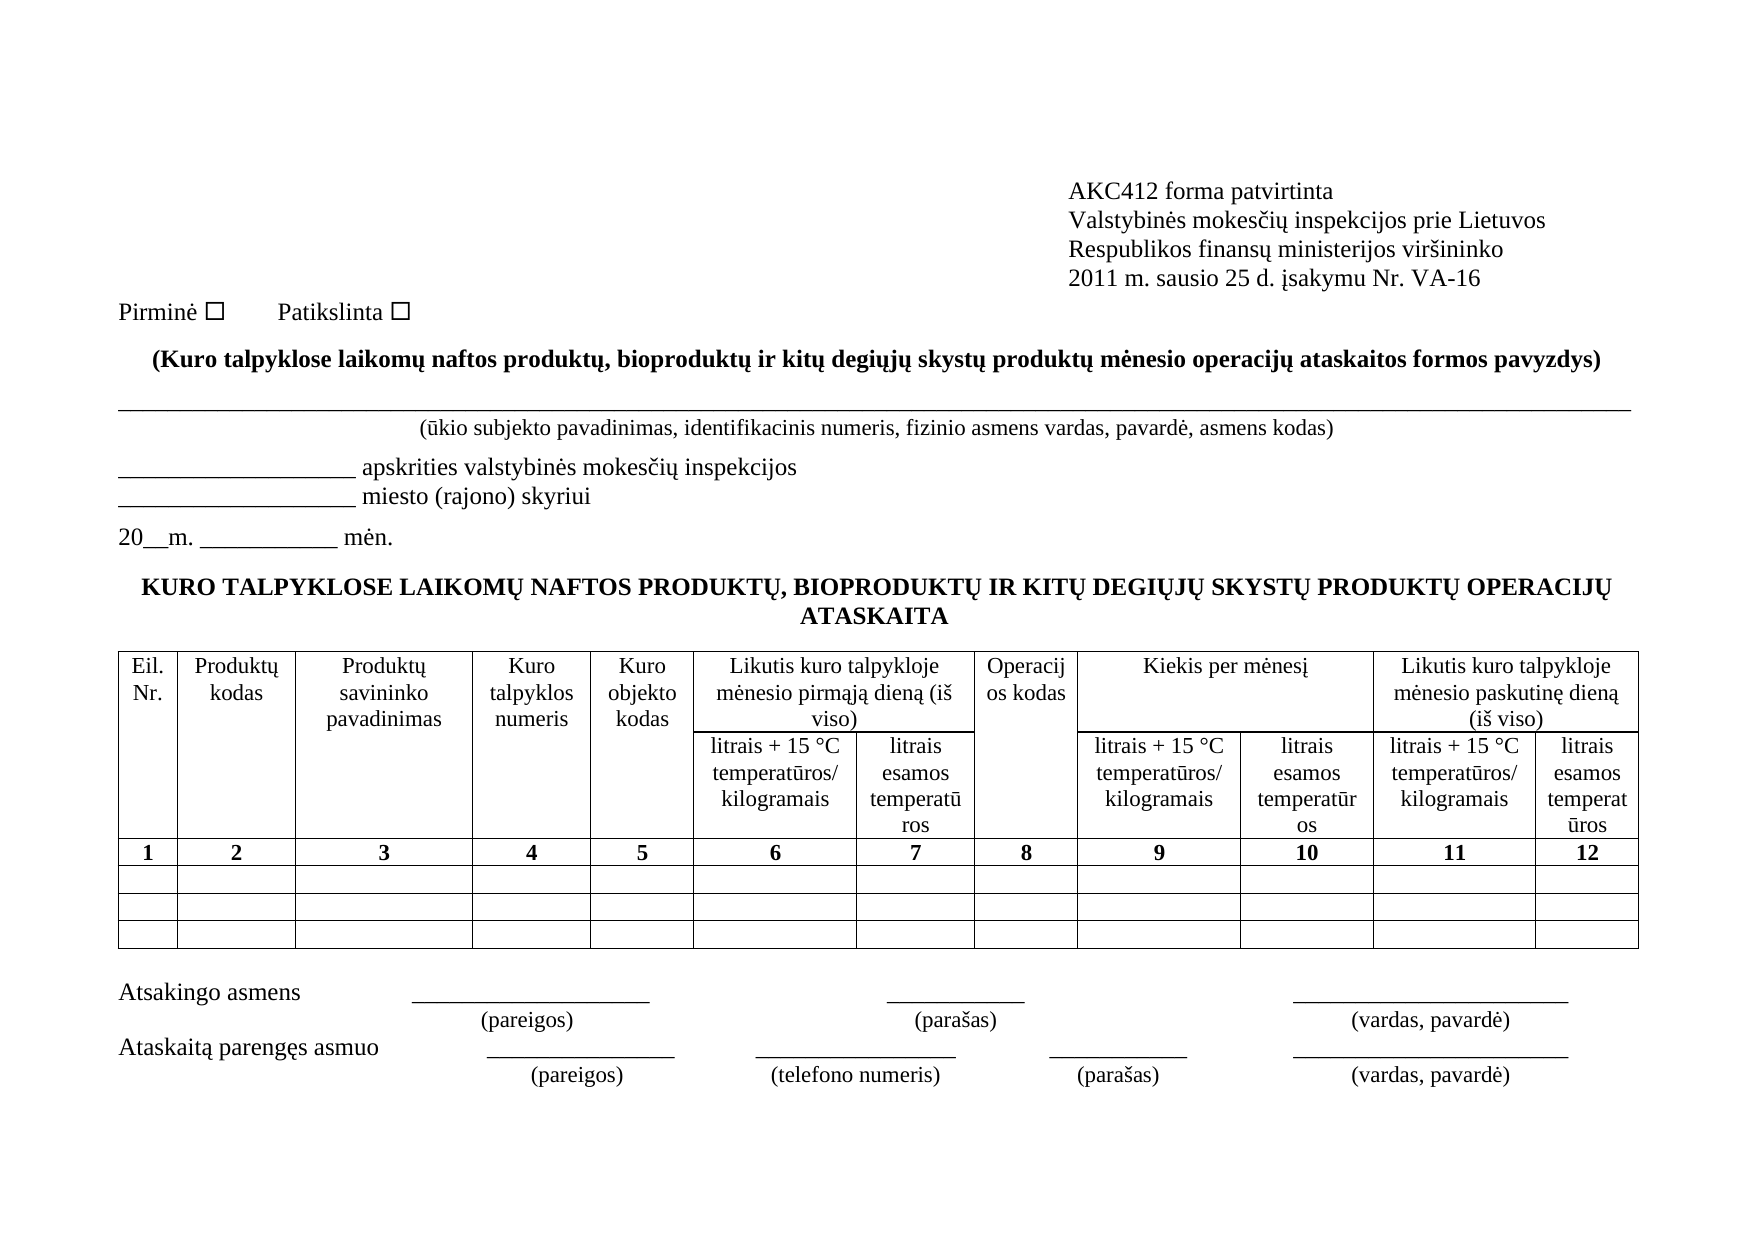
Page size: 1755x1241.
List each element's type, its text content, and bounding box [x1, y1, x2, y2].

text KURO TALPYKLOSE LAIKOMŲ NAFTOS PRODUKTŲ, BIOPRODUKTŲ IR KITŲ DEGIŲJŲ SKYSTŲ PRODUKTŲ OPERACIJŲ ATASKAITA [118, 572, 1636, 630]
table_cell [1078, 866, 1240, 893]
table_header Kuro objekto kodas [591, 652, 693, 838]
table_cell [857, 866, 974, 893]
table_cell [296, 921, 472, 947]
table_cell [1536, 921, 1638, 947]
table_cell [473, 921, 590, 947]
table_cell [694, 866, 856, 893]
table_cell [975, 894, 1077, 920]
table_cell litrais esamos temperatūros [1536, 733, 1638, 838]
text AKC412 forma patvirtinta [1068, 176, 1636, 205]
table_header Produktų kodas [178, 652, 295, 838]
table_cell [473, 866, 590, 893]
table_cell 4 [473, 839, 590, 865]
text (ūkio subjekto pavadinimas, identifikacinis numeris, fizinio asmens vardas, pavardė, asmens kodas) [118, 414, 1636, 440]
table_header Likutis kuro talpykloje mėnesio pirmąją dieną (iš viso) [694, 652, 974, 731]
table_header Likutis kuro talpykloje mėnesio paskutinę dieną (iš viso) [1374, 652, 1638, 731]
table_cell [694, 894, 856, 920]
table_cell [119, 894, 177, 920]
text 2011 m. sausio 25 d. įsakymu Nr. VA-16 [1068, 263, 1636, 291]
table_cell [296, 894, 472, 920]
table_cell [857, 921, 974, 947]
table_cell 2 [178, 839, 295, 865]
table_cell litrais + 15 °C temperatūros/ kilogramais [1374, 733, 1535, 838]
table_cell [857, 894, 974, 920]
text ___________________ miesto (rajono) skyriui [118, 481, 1636, 510]
text (pareigos) (telefono numeris) (parašas) (vardas, pavardė) [531, 1061, 1636, 1087]
table_cell litrais + 15 °C temperatūros/ kilogramais [1078, 733, 1240, 838]
table_cell [1374, 894, 1535, 920]
table_cell 11 [1374, 839, 1535, 865]
table_cell 6 [694, 839, 856, 865]
table_cell [1374, 921, 1535, 947]
table_cell 8 [975, 839, 1077, 865]
table_header Kuro talpyklos numeris [473, 652, 590, 838]
table_cell [591, 894, 693, 920]
table_cell 5 [591, 839, 693, 865]
table_cell [119, 866, 177, 893]
table_header Kiekis per mėnesį [1078, 652, 1373, 731]
table_cell [975, 921, 1077, 947]
text Pirminė [] Patikslinta [] [118, 294, 1636, 328]
table_cell [1536, 866, 1638, 893]
text Atsakingo asmens ___________________ ___________ ______________________ [118, 977, 1636, 1006]
table_header Produktų savininko pavadinimas [296, 652, 472, 838]
text (pareigos) (parašas) (vardas, pavardė) [481, 1006, 1636, 1032]
text Ataskaitą parengęs asmuo _______________ ________________ ___________ ______________________ [118, 1032, 1636, 1061]
table_cell [1078, 921, 1240, 947]
table_cell 7 [857, 839, 974, 865]
text (Kuro talpyklose laikomų naftos produktų, bioproduktų ir kitų degiųjų skystų produktų mėnesio operacijų ataskaitos formos pavyzdys) [118, 344, 1636, 373]
table_cell [694, 921, 856, 947]
table_cell [1241, 866, 1373, 893]
table_cell litrais esamos temperatūros [857, 733, 974, 838]
table_cell litrais + 15 °C temperatūros/ kilogramais [694, 733, 856, 838]
table_cell [975, 866, 1077, 893]
table_cell [1241, 894, 1373, 920]
table_cell litrais esamos temperatūros [1241, 733, 1373, 838]
table_header Eil. Nr. [119, 652, 177, 838]
table_cell [178, 921, 295, 947]
table_cell [178, 866, 295, 893]
table_cell [1078, 894, 1240, 920]
table_cell [178, 894, 295, 920]
text Valstybinės mokesčių inspekcijos prie Lietuvos Respublikos finansų ministerijos viršininko [1068, 205, 1636, 263]
text ___________________ apskrities valstybinės mokesčių inspekcijos [118, 452, 1636, 481]
table_cell [591, 921, 693, 947]
table_cell [1374, 866, 1535, 893]
table_cell 9 [1078, 839, 1240, 865]
table_cell [473, 894, 590, 920]
table_cell 1 [119, 839, 177, 865]
text 20__m. ___________ mėn. [118, 522, 1636, 551]
table_header Operacijos kodas [975, 652, 1077, 838]
table_cell [296, 866, 472, 893]
table_cell [1536, 894, 1638, 920]
table_cell 10 [1241, 839, 1373, 865]
text _ [118, 385, 1636, 414]
table_cell [1241, 921, 1373, 947]
table_cell 3 [296, 839, 472, 865]
table_cell 12 [1536, 839, 1638, 865]
table_cell [591, 866, 693, 893]
table_cell [119, 921, 177, 947]
